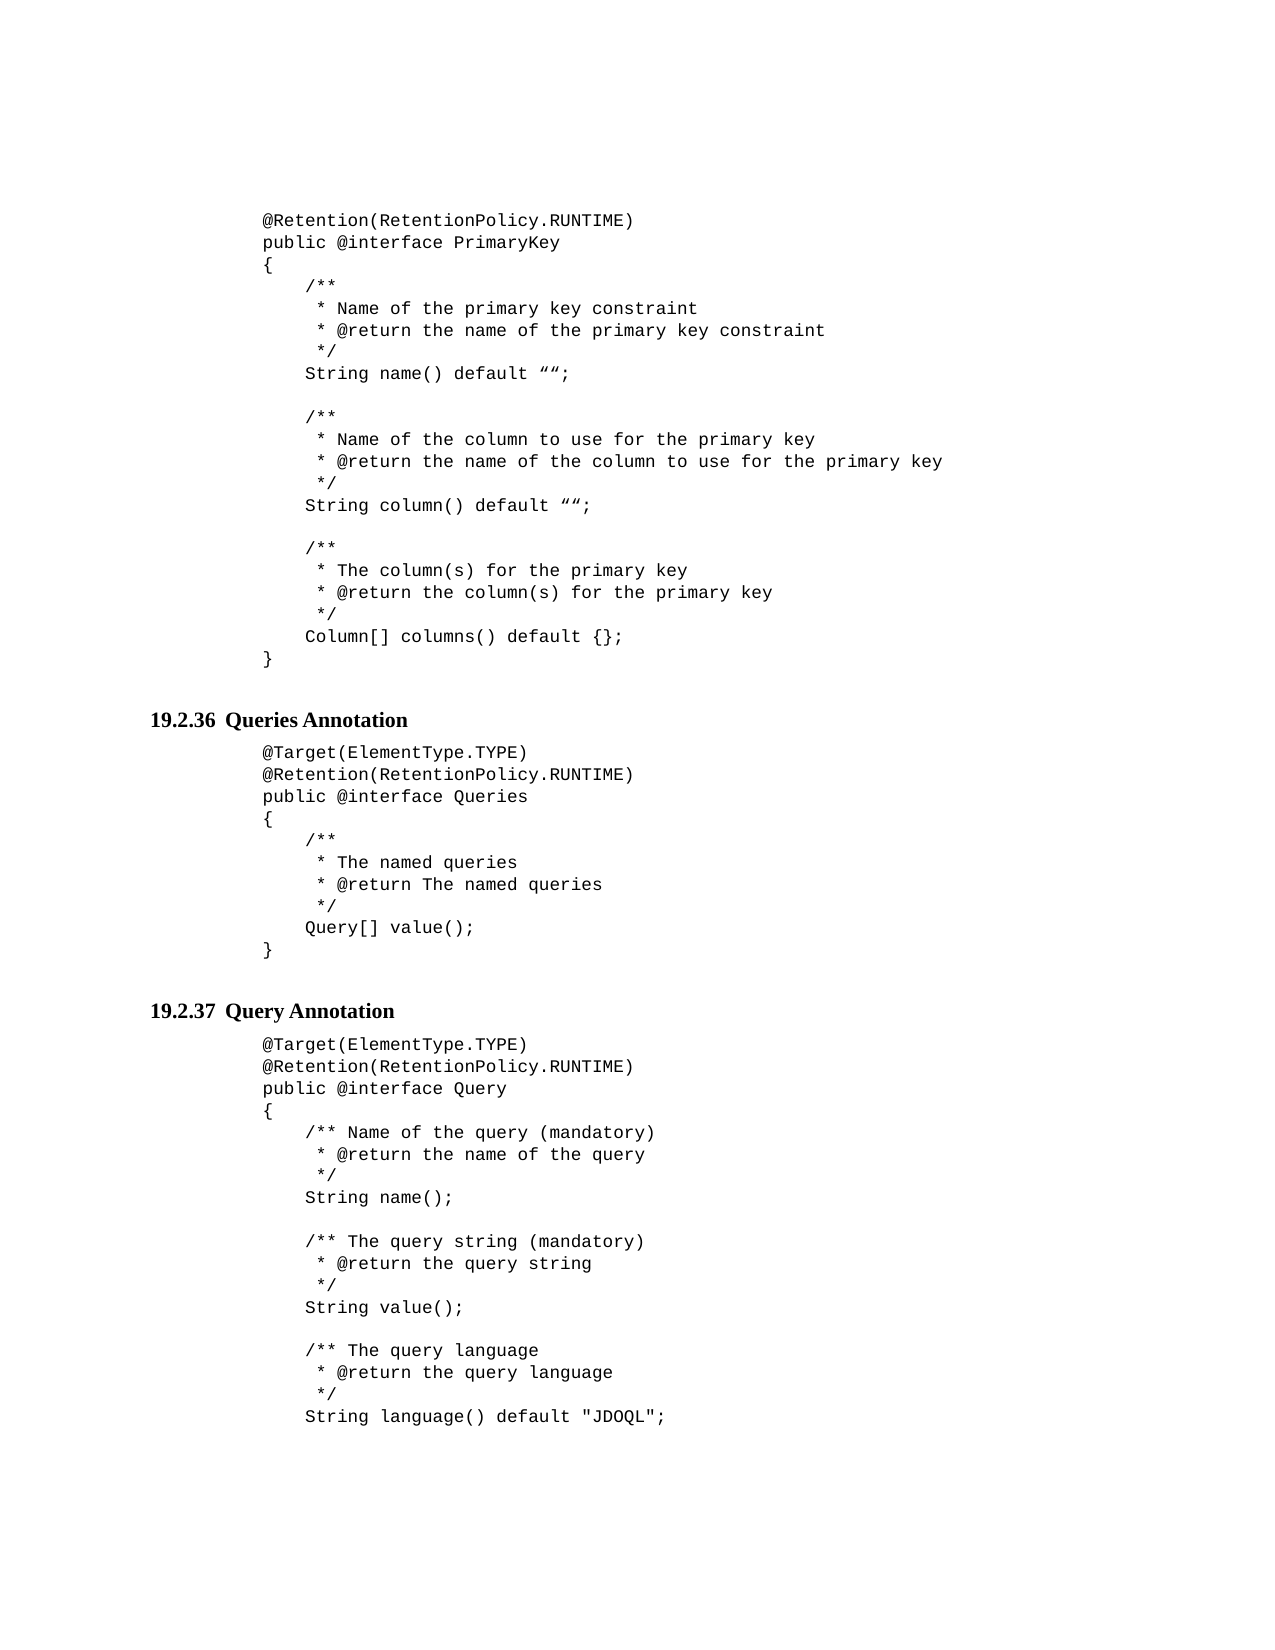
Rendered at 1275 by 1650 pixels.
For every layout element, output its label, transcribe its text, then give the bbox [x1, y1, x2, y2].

text Column[] columns() default {}; [262, 626, 1125, 647]
text } [262, 939, 1125, 961]
subtitle Queries Annotation [150, 706, 1125, 732]
text * @return the name of the column to use for the primary key [262, 451, 1125, 472]
text * @return The named queries [262, 873, 1125, 895]
text { [262, 1099, 1125, 1121]
text /** [262, 830, 1125, 852]
text @Retention(RetentionPolicy.RUNTIME) [262, 1056, 1125, 1078]
text public @interface PrimaryKey [262, 232, 1125, 254]
text * Name of the primary key constraint [262, 297, 1125, 319]
text String name(); [262, 1187, 1125, 1209]
text */ [262, 1384, 1125, 1406]
text String name() default ““; [262, 363, 1125, 385]
text * @return the query language [262, 1362, 1125, 1384]
text @Target(ElementType.TYPE) [262, 1034, 1125, 1056]
text @Retention(RetentionPolicy.RUNTIME) [262, 210, 1125, 232]
text /** [262, 538, 1125, 560]
text */ [262, 341, 1125, 363]
text * Name of the column to use for the primary key [262, 429, 1125, 451]
text public @interface Query [262, 1078, 1125, 1099]
text * The column(s) for the primary key [262, 560, 1125, 582]
text */ [262, 1165, 1125, 1187]
text */ [262, 895, 1125, 917]
text String language() default "JDOQL"; [262, 1406, 1125, 1428]
text { [262, 808, 1125, 830]
text /** Name of the query (mandatory) [262, 1121, 1125, 1143]
text public @interface Queries [262, 786, 1125, 808]
text * @return the name of the query [262, 1143, 1125, 1165]
text Query[] value(); [262, 917, 1125, 939]
text */ [262, 1274, 1125, 1296]
text */ [262, 604, 1125, 626]
text /** [262, 276, 1125, 297]
text String value(); [262, 1296, 1125, 1318]
text * @return the column(s) for the primary key [262, 582, 1125, 604]
text @Target(ElementType.TYPE) [262, 742, 1125, 764]
text * @return the query string [262, 1253, 1125, 1274]
text /** The query string (mandatory) [262, 1231, 1125, 1253]
text */ [262, 472, 1125, 494]
subtitle Query Annotation [150, 997, 1125, 1023]
text { [262, 254, 1125, 276]
text /** The query language [262, 1340, 1125, 1362]
text * @return the name of the primary key constraint [262, 319, 1125, 341]
text * The named queries [262, 852, 1125, 873]
text @Retention(RetentionPolicy.RUNTIME) [262, 764, 1125, 786]
text String column() default ““; [262, 494, 1125, 516]
text } [262, 647, 1125, 669]
text /** [262, 407, 1125, 429]
